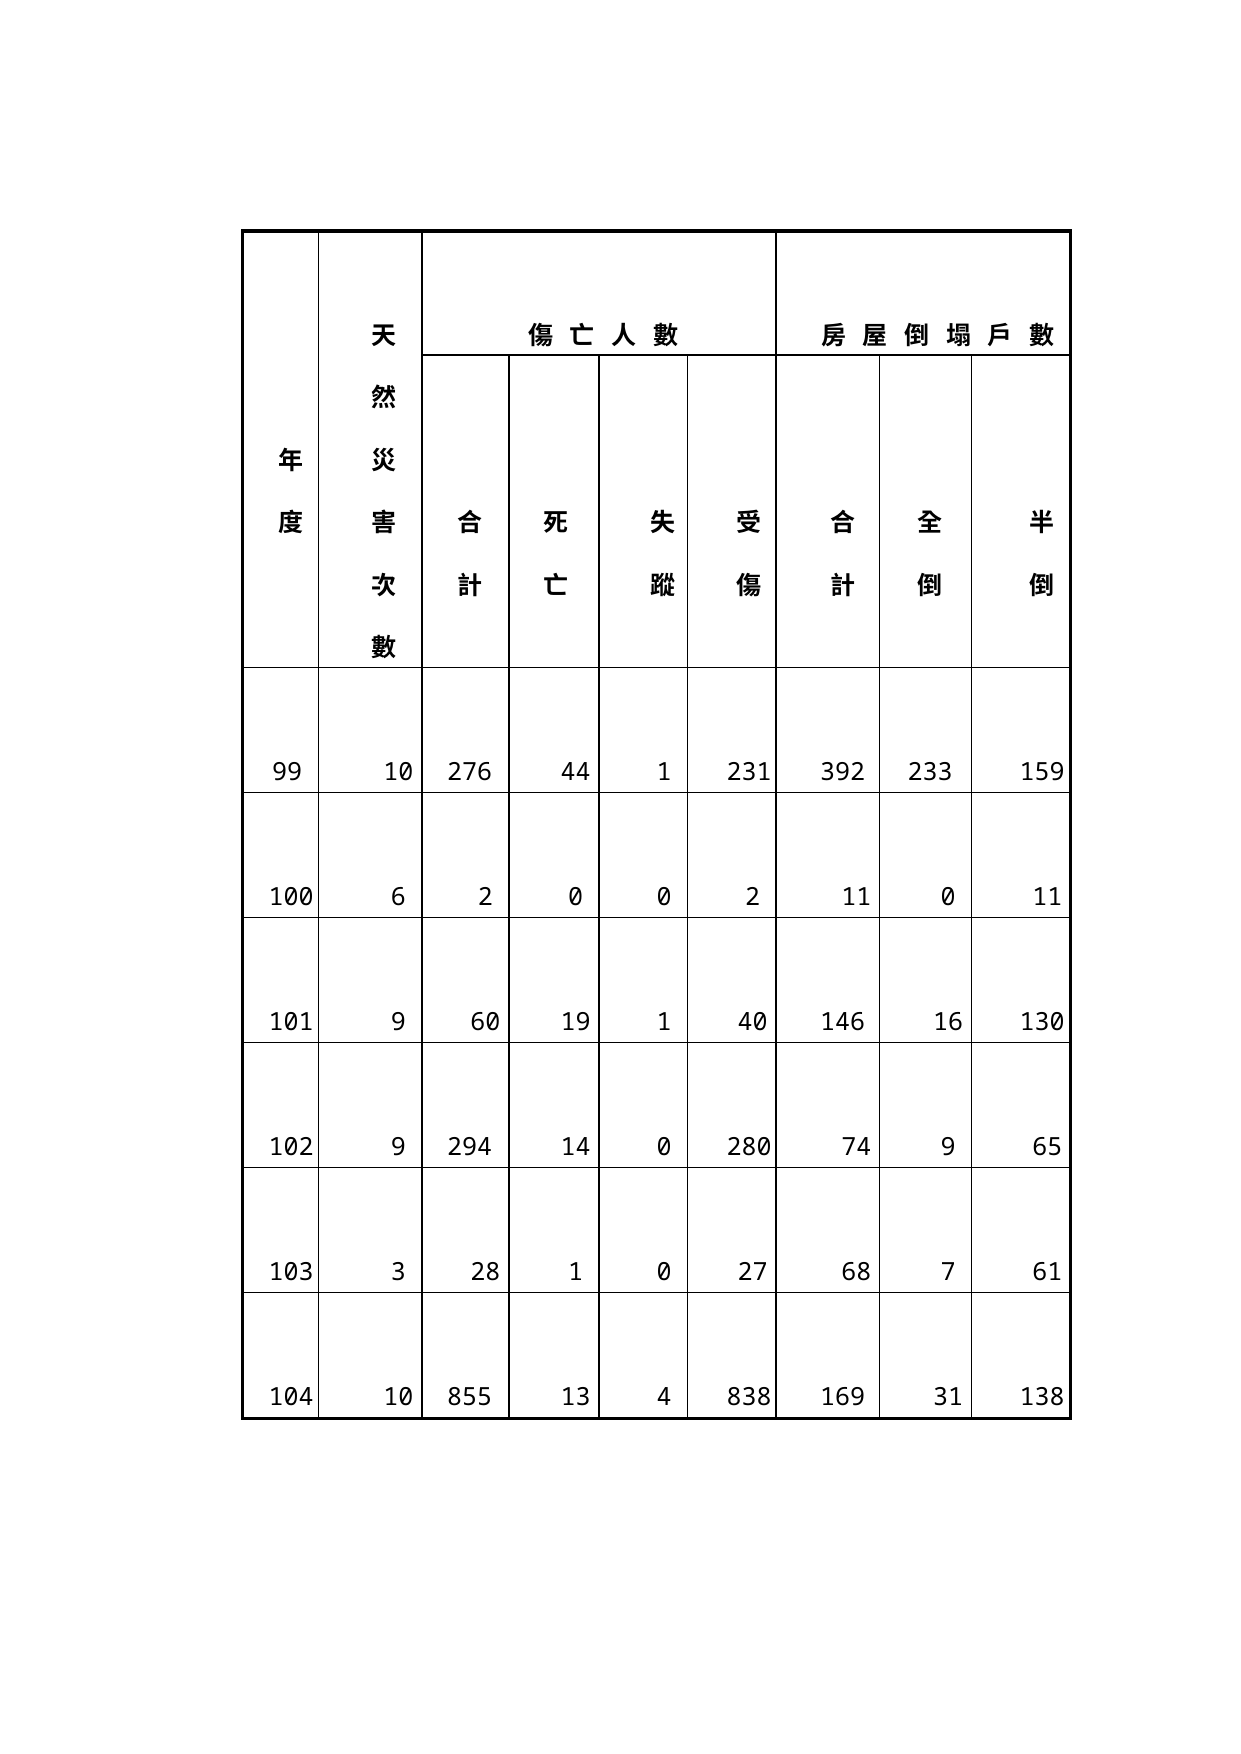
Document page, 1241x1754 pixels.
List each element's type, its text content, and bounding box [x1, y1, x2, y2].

table_cell 838 [688, 1293, 775, 1417]
table_cell 0 [600, 793, 687, 917]
table_cell 104 [244, 1293, 318, 1417]
table_cell 74 [777, 1043, 879, 1167]
table_cell 2 [688, 793, 775, 917]
table_cell 138 [972, 1293, 1069, 1417]
table_cell 13 [510, 1293, 598, 1417]
table_cell 0 [600, 1043, 687, 1167]
table_cell 全倒 [880, 356, 971, 667]
table_header 年度 [244, 233, 318, 667]
table_cell 失蹤 [600, 356, 687, 667]
table_cell 101 [244, 918, 318, 1042]
table_cell 102 [244, 1043, 318, 1167]
table_cell 233 [880, 668, 971, 792]
table_cell 14 [510, 1043, 598, 1167]
table_cell 99 [244, 668, 318, 792]
table_cell 159 [972, 668, 1069, 792]
table_cell 合計 [777, 356, 879, 667]
table_cell 16 [880, 918, 971, 1042]
table_cell 9 [319, 1043, 421, 1167]
table_cell 11 [972, 793, 1069, 917]
table_cell 7 [880, 1168, 971, 1292]
table_cell 130 [972, 918, 1069, 1042]
table_cell 31 [880, 1293, 971, 1417]
table_cell 1 [600, 668, 687, 792]
table_cell 65 [972, 1043, 1069, 1167]
table_cell 276 [423, 668, 508, 792]
table_cell 1 [600, 918, 687, 1042]
table_cell 855 [423, 1293, 508, 1417]
table_cell 19 [510, 918, 598, 1042]
table_cell 280 [688, 1043, 775, 1167]
table_header 傷亡人數 [423, 233, 775, 354]
table_cell 9 [319, 918, 421, 1042]
table_cell 231 [688, 668, 775, 792]
table_cell 44 [510, 668, 598, 792]
table_cell 294 [423, 1043, 508, 1167]
table_cell 392 [777, 668, 879, 792]
table_cell 11 [777, 793, 879, 917]
table_cell 27 [688, 1168, 775, 1292]
table_cell 2 [423, 793, 508, 917]
table_cell 61 [972, 1168, 1069, 1292]
table_cell 1 [510, 1168, 598, 1292]
table_cell 4 [600, 1293, 687, 1417]
table_cell 0 [880, 793, 971, 917]
table_cell 100 [244, 793, 318, 917]
table_cell 6 [319, 793, 421, 917]
table_cell 28 [423, 1168, 508, 1292]
table_cell 10 [319, 1293, 421, 1417]
table_cell 169 [777, 1293, 879, 1417]
table_cell 合計 [423, 356, 508, 667]
table_cell 半倒 [972, 356, 1069, 667]
table_cell 60 [423, 918, 508, 1042]
table_cell 3 [319, 1168, 421, 1292]
table_cell 9 [880, 1043, 971, 1167]
table_cell 死亡 [510, 356, 598, 667]
table_cell 103 [244, 1168, 318, 1292]
table_cell 68 [777, 1168, 879, 1292]
table_cell 0 [510, 793, 598, 917]
table_cell 146 [777, 918, 879, 1042]
table_header 房屋倒塌戶數 [777, 233, 1069, 354]
table_cell 10 [319, 668, 421, 792]
table_cell 受傷 [688, 356, 775, 667]
table_header 天然災害次數 [319, 233, 421, 667]
table_cell 40 [688, 918, 775, 1042]
table_cell 0 [600, 1168, 687, 1292]
